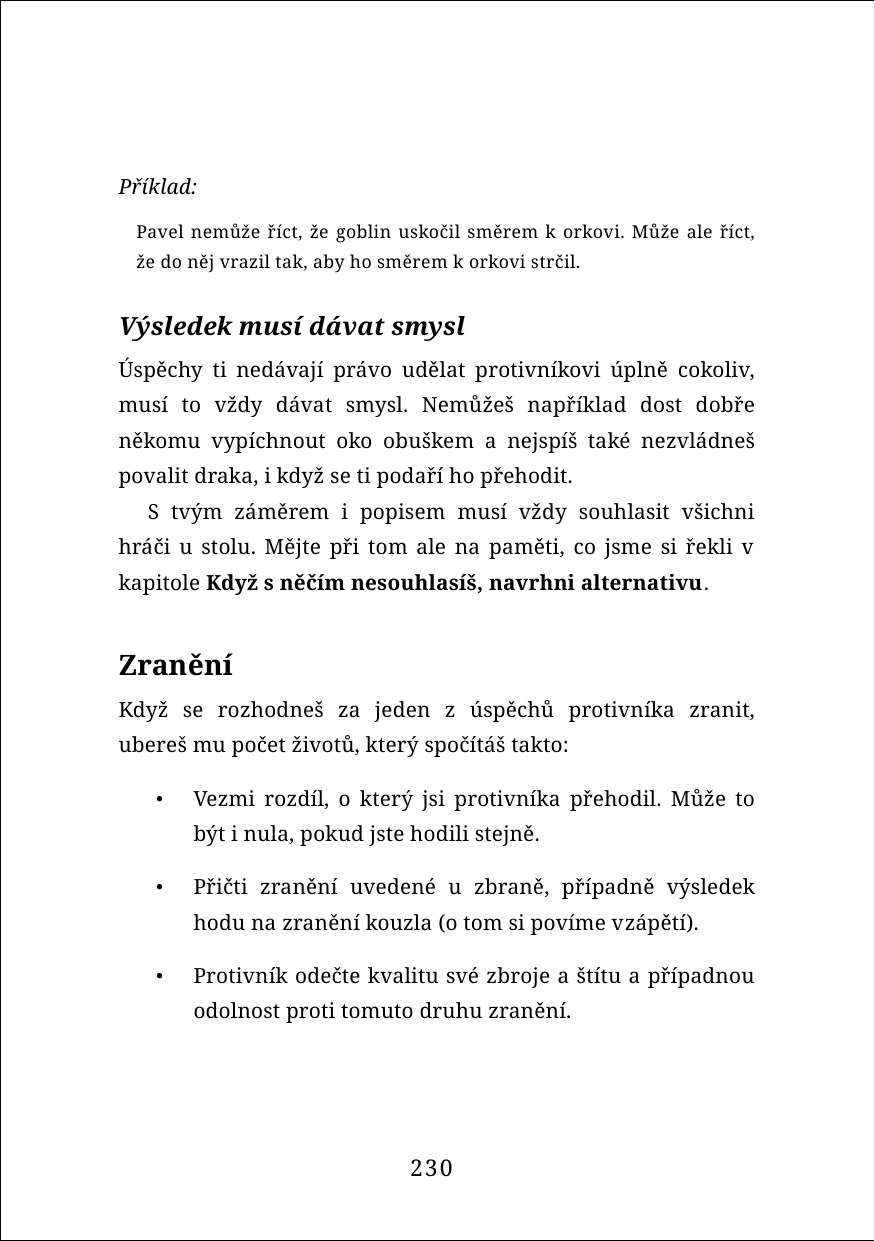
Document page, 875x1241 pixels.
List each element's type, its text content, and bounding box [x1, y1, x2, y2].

list Protivník odečte kvalitu své zbroje a štítu a případnou odolnost proti tomuto druhu zranění. [156, 961, 756, 1025]
subtitle Zranění [118, 645, 756, 683]
text Úspěchy ti nedávají právo udělat protivníkovi úplně cokoliv, musí to vždy dávat smysl. Nemůžeš například dost dobře někomu vypíchnout oko obuškem a nejspíš také nezvládneš povalit draka, i když se ti podaří ho přehodit. S tvým záměrem i popisem musí vždy souhlasit všichni hráči u stolu. Mějte při tom ale na paměti, co jsme si řekli v kapitole Když s něčím nesouhlasíš, navrhni alternativu. [118, 355, 756, 596]
subtitle Výsledek musí dávat smysl [118, 309, 756, 343]
text Příklad: [118, 172, 756, 200]
text Pavel nemůže říct, že goblin uskočil směrem k orkovi. Může ale říct, že do něj vrazil tak, aby ho směrem k orkovi strčil. [136, 219, 756, 273]
text Když se rozhodneš za jeden z úspěchů protivníka zranit, ubereš mu počet životů, který spočítáš takto: [118, 695, 756, 759]
list Přičti zranění uvedené u zbraně, případně výsledek hodu na zranění kouzla (o tom si povíme vzápětí). [156, 872, 756, 936]
list Vezmi rozdíl, o který jsi protivníka přehodil. Může to být i nula, pokud jste hodili stejně. [156, 784, 756, 848]
